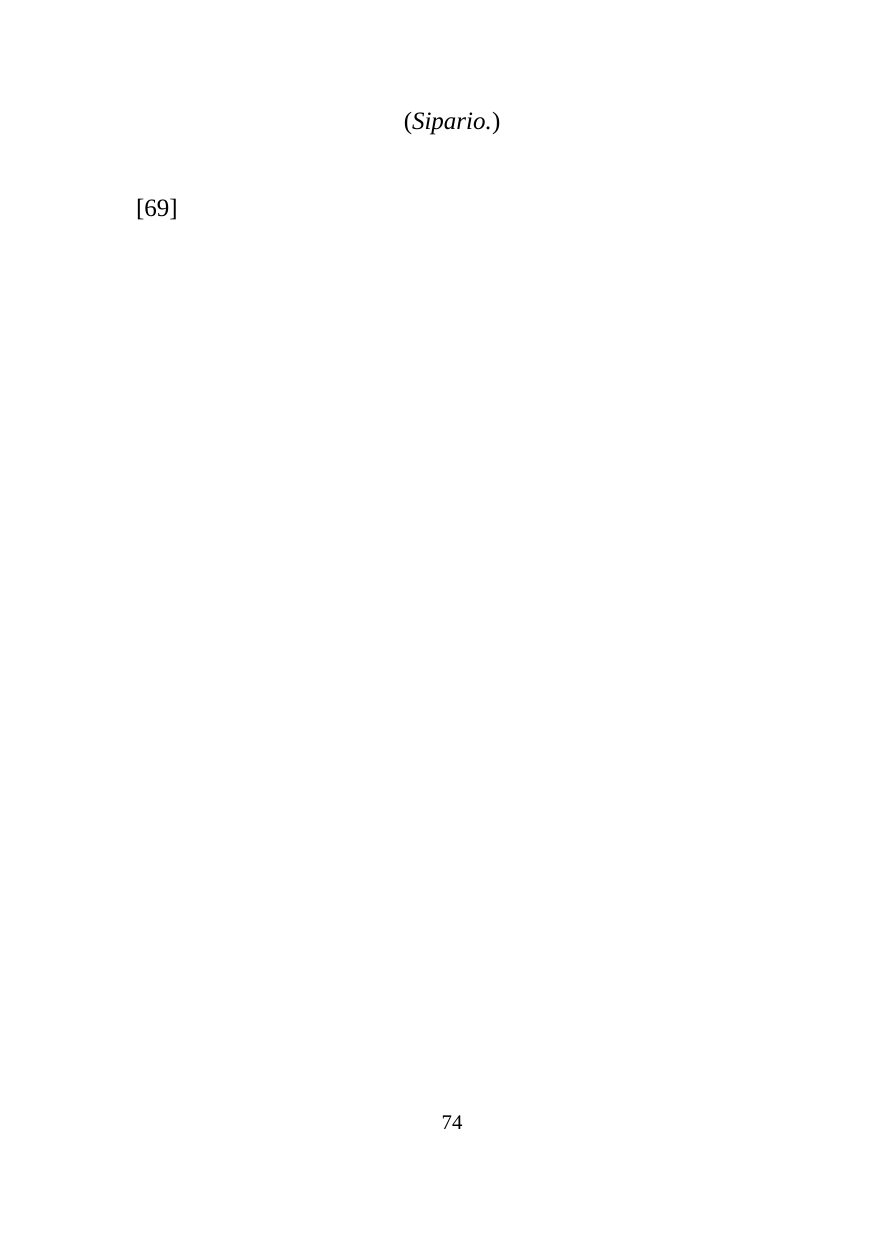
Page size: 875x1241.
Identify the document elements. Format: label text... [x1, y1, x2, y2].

text [69] [106, 193, 768, 222]
text (Sipario.) [106, 106, 768, 135]
